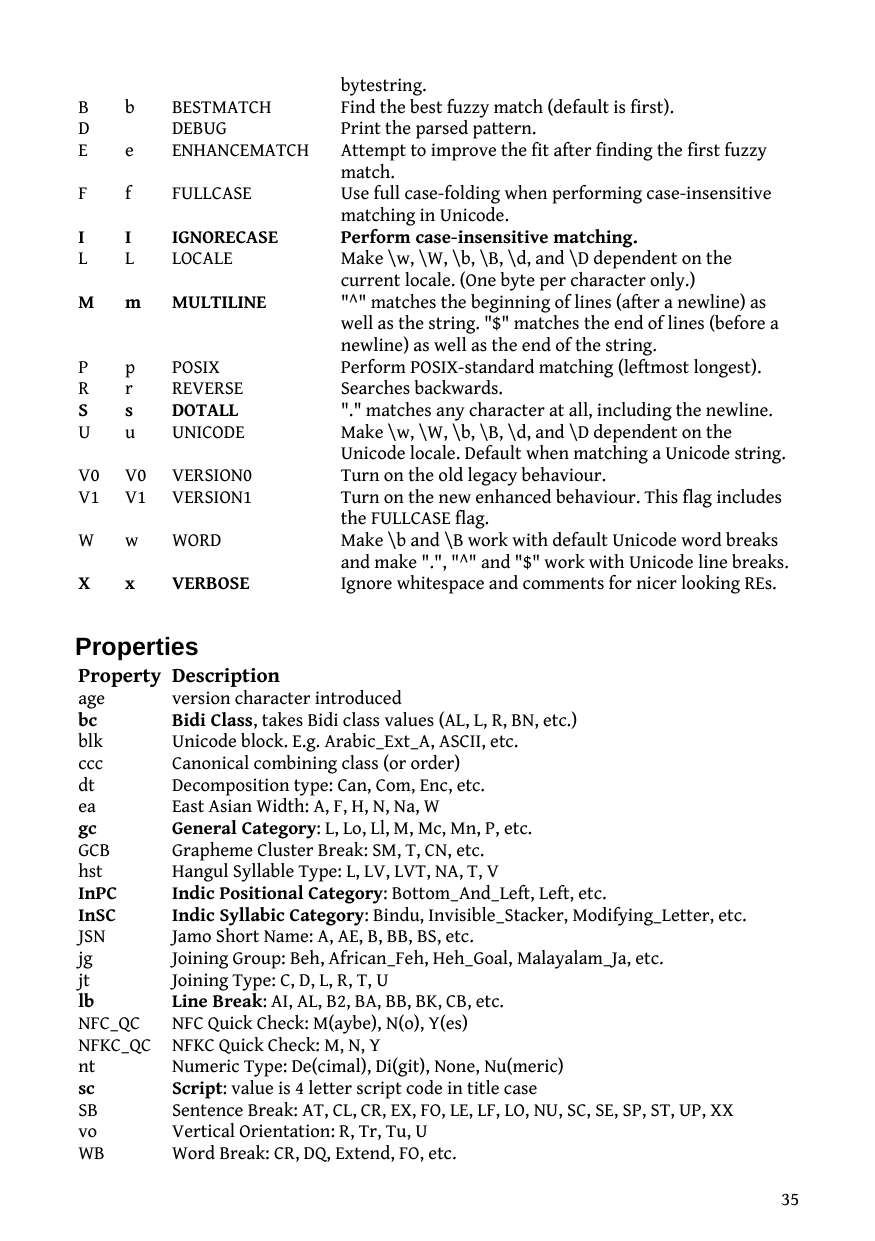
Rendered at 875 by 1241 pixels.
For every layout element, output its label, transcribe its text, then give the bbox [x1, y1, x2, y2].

table_cell blk [75, 732, 169, 753]
table_cell [122, 118, 169, 140]
subtitle Properties [75, 632, 799, 661]
table_cell NFKC_QC [75, 1035, 169, 1057]
table_cell B [75, 97, 122, 118]
table_cell VERSION0 [169, 465, 337, 487]
table_cell Indic Positional Category: Bottom_And_Left, Left, etc. [169, 883, 788, 905]
table_cell IGNORECASE [169, 227, 337, 248]
table_cell L [75, 248, 122, 292]
table_cell E [75, 140, 122, 183]
table_cell I [122, 227, 169, 248]
table_cell dt [75, 775, 169, 797]
table_cell age [75, 688, 169, 710]
table_cell WORD [169, 530, 337, 573]
table_cell V0 [122, 465, 169, 487]
table_cell Grapheme Cluster Break: SM, T, CN, etc. [169, 840, 788, 862]
table_cell NFC_QC [75, 1013, 169, 1035]
table_cell F [75, 183, 122, 227]
table_cell DEBUG [169, 118, 337, 140]
table_cell U [75, 422, 122, 465]
table_cell NFKC Quick Check: M, N, Y [169, 1035, 788, 1057]
table_cell I [75, 227, 122, 248]
table_cell u [122, 422, 169, 465]
table_cell nt [75, 1057, 169, 1078]
table_cell BESTMATCH [169, 97, 337, 118]
table_cell Joining Group: Beh, African_Feh, Heh_Goal, Malayalam_Ja, etc. [169, 948, 788, 970]
table_header [169, 75, 337, 97]
table_header [122, 75, 169, 97]
table_cell lb [75, 992, 169, 1013]
table_cell Joining Type: C, D, L, R, T, U [169, 970, 788, 992]
table_cell e [122, 140, 169, 183]
table_cell Attempt to improve the fit after finding the first fuzzy match. [338, 140, 796, 183]
table_cell V1 [122, 487, 169, 530]
table_cell x [122, 573, 169, 595]
table_cell b [122, 97, 169, 118]
table_cell m [122, 292, 169, 357]
table_cell "." matches any character at all, including the newline. [338, 400, 796, 422]
table_cell "^" matches the beginning of lines (after a newline) as well as the string. "$" matches the end of lines (before a newline) as well as the end of the string. [338, 292, 796, 357]
table_cell Make \w, \W, \b, \B, \d, and \D dependent on the Unicode locale. Default when matching a Unicode string. [338, 422, 796, 465]
table_cell V1 [75, 487, 122, 530]
table_cell GCB [75, 840, 169, 862]
table_cell ccc [75, 753, 169, 775]
table_cell MULTILINE [169, 292, 337, 357]
table_cell JSN [75, 927, 169, 948]
table_cell UNICODE [169, 422, 337, 465]
table_cell Jamo Short Name: A, AE, B, BB, BS, etc. [169, 927, 788, 948]
table_cell SB [75, 1100, 169, 1122]
table_cell Word Break: CR, DQ, Extend, FO, etc. [169, 1143, 788, 1165]
table_cell p [122, 357, 169, 378]
table_cell POSIX [169, 357, 337, 378]
table_cell General Category: L, Lo, Ll, M, Mc, Mn, P, etc. [169, 818, 788, 840]
table_cell Find the best fuzzy match (default is first). [338, 97, 796, 118]
table_cell Sentence Break: AT, CL, CR, EX, FO, LE, LF, LO, NU, SC, SE, SP, ST, UP, XX [169, 1100, 788, 1122]
table_cell Unicode block. E.g. Arabic_Ext_A, ASCII, etc. [169, 732, 788, 753]
table_cell X [75, 573, 122, 595]
table_cell w [122, 530, 169, 573]
table_cell D [75, 118, 122, 140]
table_cell Use full case-folding when performing case-insensitive matching in Unicode. [338, 183, 796, 227]
table_cell Numeric Type: De(cimal), Di(git), None, Nu(meric) [169, 1057, 788, 1078]
table_cell East Asian Width: A, F, H, N, Na, W [169, 797, 788, 818]
table_cell version character introduced [169, 688, 788, 710]
table_cell Script: value is 4 letter script code in title case [169, 1078, 788, 1100]
table_header Description [169, 664, 788, 688]
table_cell Hangul Syllable Type: L, LV, LVT, NA, T, V [169, 862, 788, 883]
table_cell Perform case-insensitive matching. [338, 227, 796, 248]
table_cell Decomposition type: Can, Com, Enc, etc. [169, 775, 788, 797]
table_cell VERSION1 [169, 487, 337, 530]
table_cell L [122, 248, 169, 292]
table_cell W [75, 530, 122, 573]
table_cell Line Break: AI, AL, B2, BA, BB, BK, CB, etc. [169, 992, 788, 1013]
table_cell InPC [75, 883, 169, 905]
table_cell Perform POSIX-standard matching (leftmost longest). [338, 357, 796, 378]
table_cell InSC [75, 905, 169, 927]
table_cell Make \w, \W, \b, \B, \d, and \D dependent on the current locale. (One byte per character only.) [338, 248, 796, 292]
table_cell VERBOSE [169, 573, 337, 595]
table_header Property [75, 664, 169, 688]
table_cell ENHANCEMATCH [169, 140, 337, 183]
table_cell jt [75, 970, 169, 992]
table_cell Print the parsed pattern. [338, 118, 796, 140]
table_cell M [75, 292, 122, 357]
table_cell Canonical combining class (or order) [169, 753, 788, 775]
table_cell Turn on the old legacy behaviour. [338, 465, 796, 487]
table_cell gc [75, 818, 169, 840]
table_cell REVERSE [169, 378, 337, 400]
table_cell Make \b and \B work with default Unicode word breaks and make ".", "^" and "$" work with Unicode line breaks. [338, 530, 796, 573]
table_cell Turn on the new enhanced behaviour. This flag includes the FULLCASE flag. [338, 487, 796, 530]
table_cell ea [75, 797, 169, 818]
table_cell Searches backwards. [338, 378, 796, 400]
table_cell Vertical Orientation: R, Tr, Tu, U [169, 1122, 788, 1143]
table_cell hst [75, 862, 169, 883]
table_cell FULLCASE [169, 183, 337, 227]
table_cell DOTALL [169, 400, 337, 422]
table_cell WB [75, 1143, 169, 1165]
table_cell P [75, 357, 122, 378]
table_cell Indic Syllabic Category: Bindu, Invisible_Stacker, Modifying_Letter, etc. [169, 905, 788, 927]
table_cell LOCALE [169, 248, 337, 292]
table_cell V0 [75, 465, 122, 487]
table_cell f [122, 183, 169, 227]
table_cell R [75, 378, 122, 400]
table_cell S [75, 400, 122, 422]
table_cell vo [75, 1122, 169, 1143]
table_cell Ignore whitespace and comments for nicer looking REs. [338, 573, 796, 595]
table_cell NFC Quick Check: M(aybe), N(o), Y(es) [169, 1013, 788, 1035]
table_header bytestring. [338, 75, 796, 97]
table_cell jg [75, 948, 169, 970]
table_cell r [122, 378, 169, 400]
table_cell s [122, 400, 169, 422]
table_cell sc [75, 1078, 169, 1100]
table_header [75, 75, 122, 97]
table_cell Bidi Class, takes Bidi class values (AL, L, R, BN, etc.) [169, 710, 788, 732]
table_cell bc [75, 710, 169, 732]
